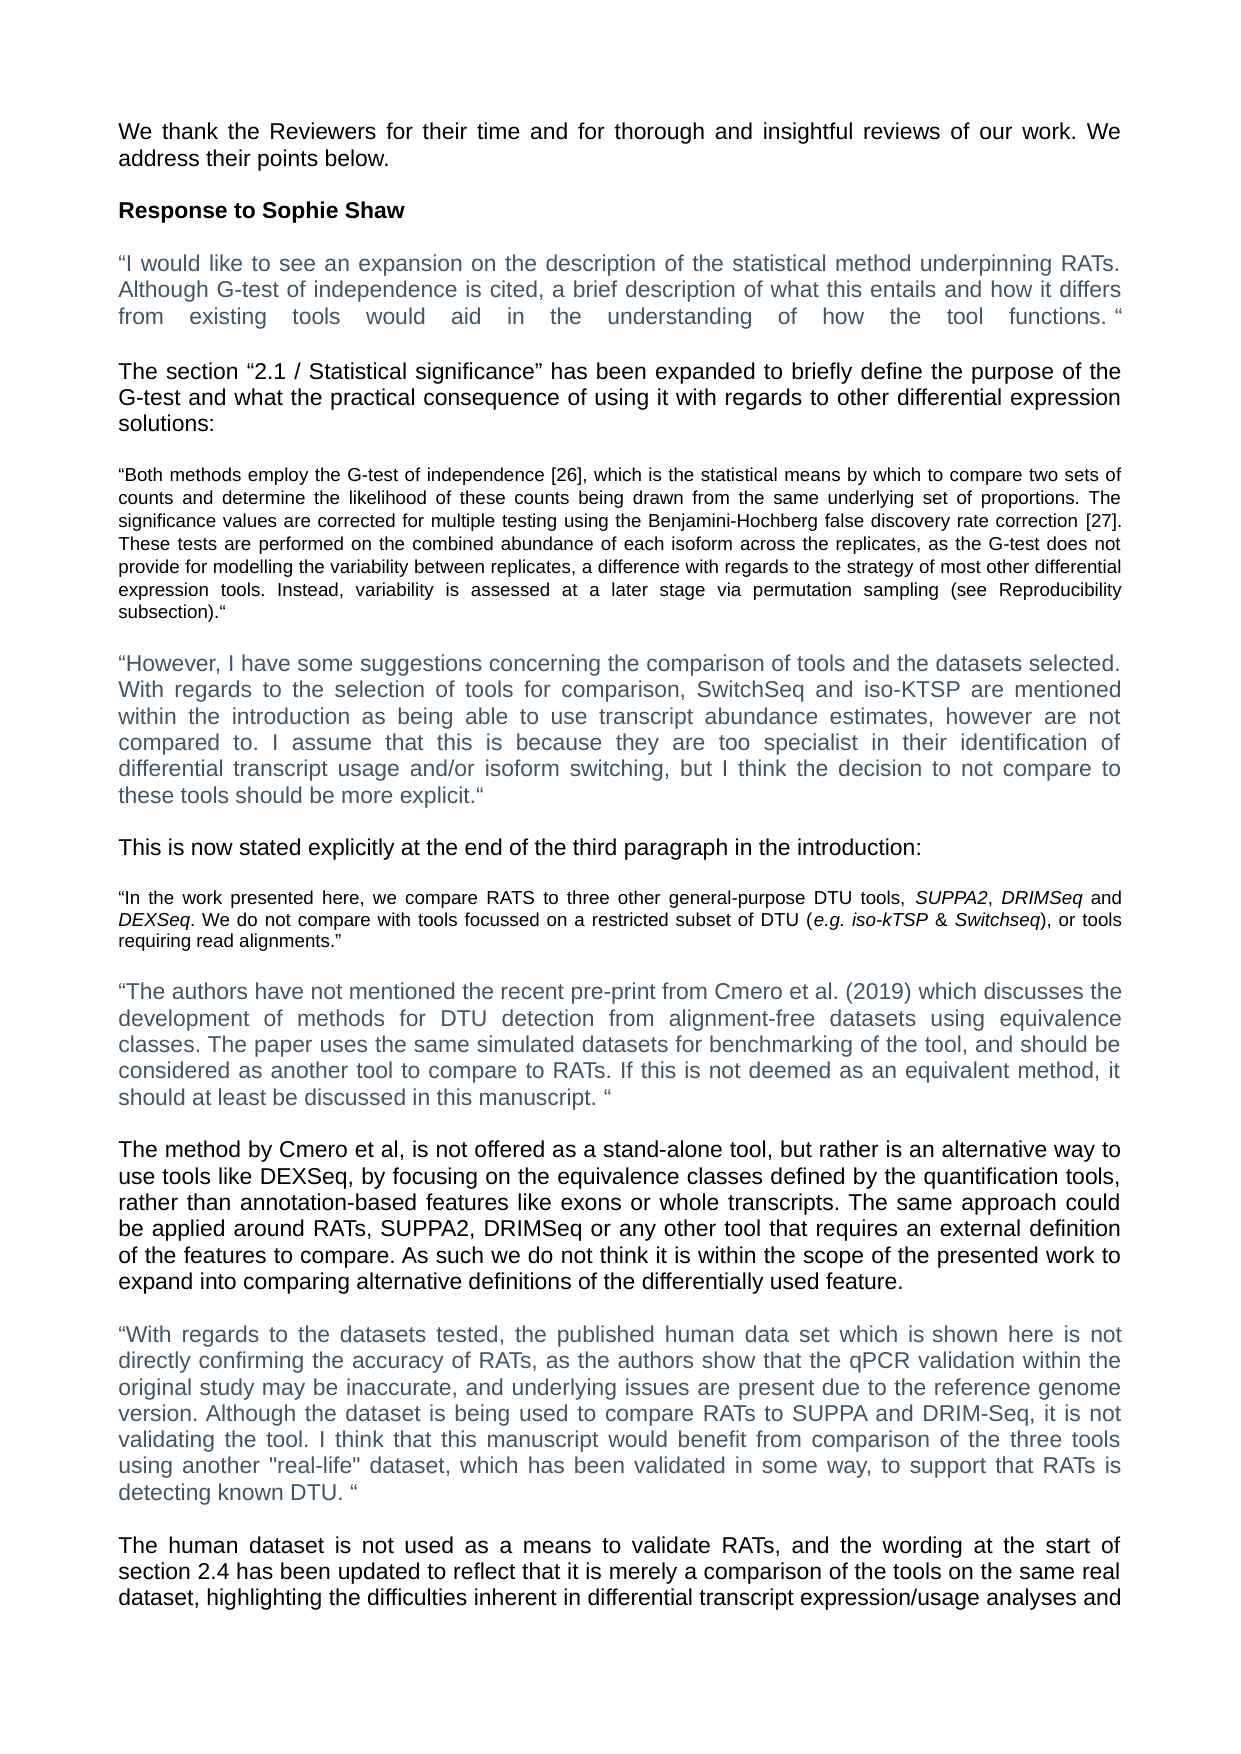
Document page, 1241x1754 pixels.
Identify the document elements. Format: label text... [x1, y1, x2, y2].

text This is now stated explicitly at the end of the third paragraph in the introduction: [118, 834, 1122, 861]
text “I would like to see an expansion on the description of the statistical method underpinning RATs. Although G-test of independence is cited, a brief description of what this entails and how it differs from existing tools would aid in the understanding of how the tool functions. “ [118, 250, 1122, 358]
text “In the work presented here, we compare RATS to three other general-purpose DTU tools, SUPPA2, DRIMSeq and DEXSeq. We do not compare with tools focussed on a restricted subset of DTU (e.g. iso-kTSP & Switchseq), or tools requiring read alignments.” [118, 861, 1122, 952]
text The method by Cmero et al, is not offered as a stand-alone tool, but rather is an alternative way to use tools like DEXSeq, by focusing on the equivalence classes defined by the quantification tools, rather than annotation-based features like exons or whole transcripts. The same approach could be applied around RATs, SUPPA2, DRIMSeq or any other tool that requires an external definition of the features to compare. As such we do not think it is within the scope of the presented work to expand into comparing alternative definitions of the differentially used feature. [118, 1110, 1122, 1294]
text Response to Sophie Shaw [118, 197, 1122, 223]
text The human dataset is not used as a means to validate RATs, and the wording at the start of section 2.4 has been updated to reflect that it is merely a comparison of the tools on the same real dataset, highlighting the difficulties inherent in differential transcript expression/usage analyses and [118, 1532, 1122, 1611]
text “With regards to the datasets tested, the published human data set which is shown here is not directly confirming the accuracy of RATs, as the authors show that the qPCR validation within the original study may be inaccurate, and underlying issues are present due to the reference genome version. Although the dataset is being used to compare RATs to SUPPA and DRIM-Seq, it is not validating the tool. I think that this manuscript would benefit from comparison of the three tools using another "real-life" dataset, which has been validated in some way, to support that RATs is detecting known DTU. “ [118, 1321, 1122, 1505]
text We thank the Reviewers for their time and for thorough and insightful reviews of our work. We address their points below. [118, 118, 1122, 171]
text “However, I have some suggestions concerning the comparison of tools and the datasets selected. With regards to the selection of tools for comparison, SwitchSeq and iso-KTSP are mentioned within the introduction as being able to use transcript abundance estimates, however are not compared to. I assume that this is because they are too specialist in their identification of differential transcript usage and/or isoform switching, but I think the decision to not compare to these tools should be more explicit.“ [118, 623, 1122, 808]
text “Both methods employ the G-test of independence [26], which is the statistical means by which to compare two sets of counts and determine the likelihood of these counts being drawn from the same underlying set of proportions. The significance values are corrected for multiple testing using the Benjamini-Hochberg false discovery rate correction [27]. These tests are performed on the combined abundance of each isoform across the replicates, as the G-test does not provide for modelling the variability between replicates, a difference with regards to the strategy of most other differential expression tools. Instead, variability is assessed at a later stage via permutation sampling (see Reproducibility subsection).“ [118, 463, 1122, 623]
text “The authors have not mentioned the recent pre-print from Cmero et al. (2019) which discusses the development of methods for DTU detection from alignment-free datasets using equivalence classes. The paper uses the same simulated datasets for benchmarking of the tool, and should be considered as another tool to compare to RATs. If this is not deemed as an equivalent method, it should at least be discussed in this manuscript. “ [118, 978, 1122, 1110]
text The section “2.1 / Statistical significance” has been expanded to briefly define the purpose of the G-test and what the practical consequence of using it with regards to other differential expression solutions: [118, 358, 1122, 437]
